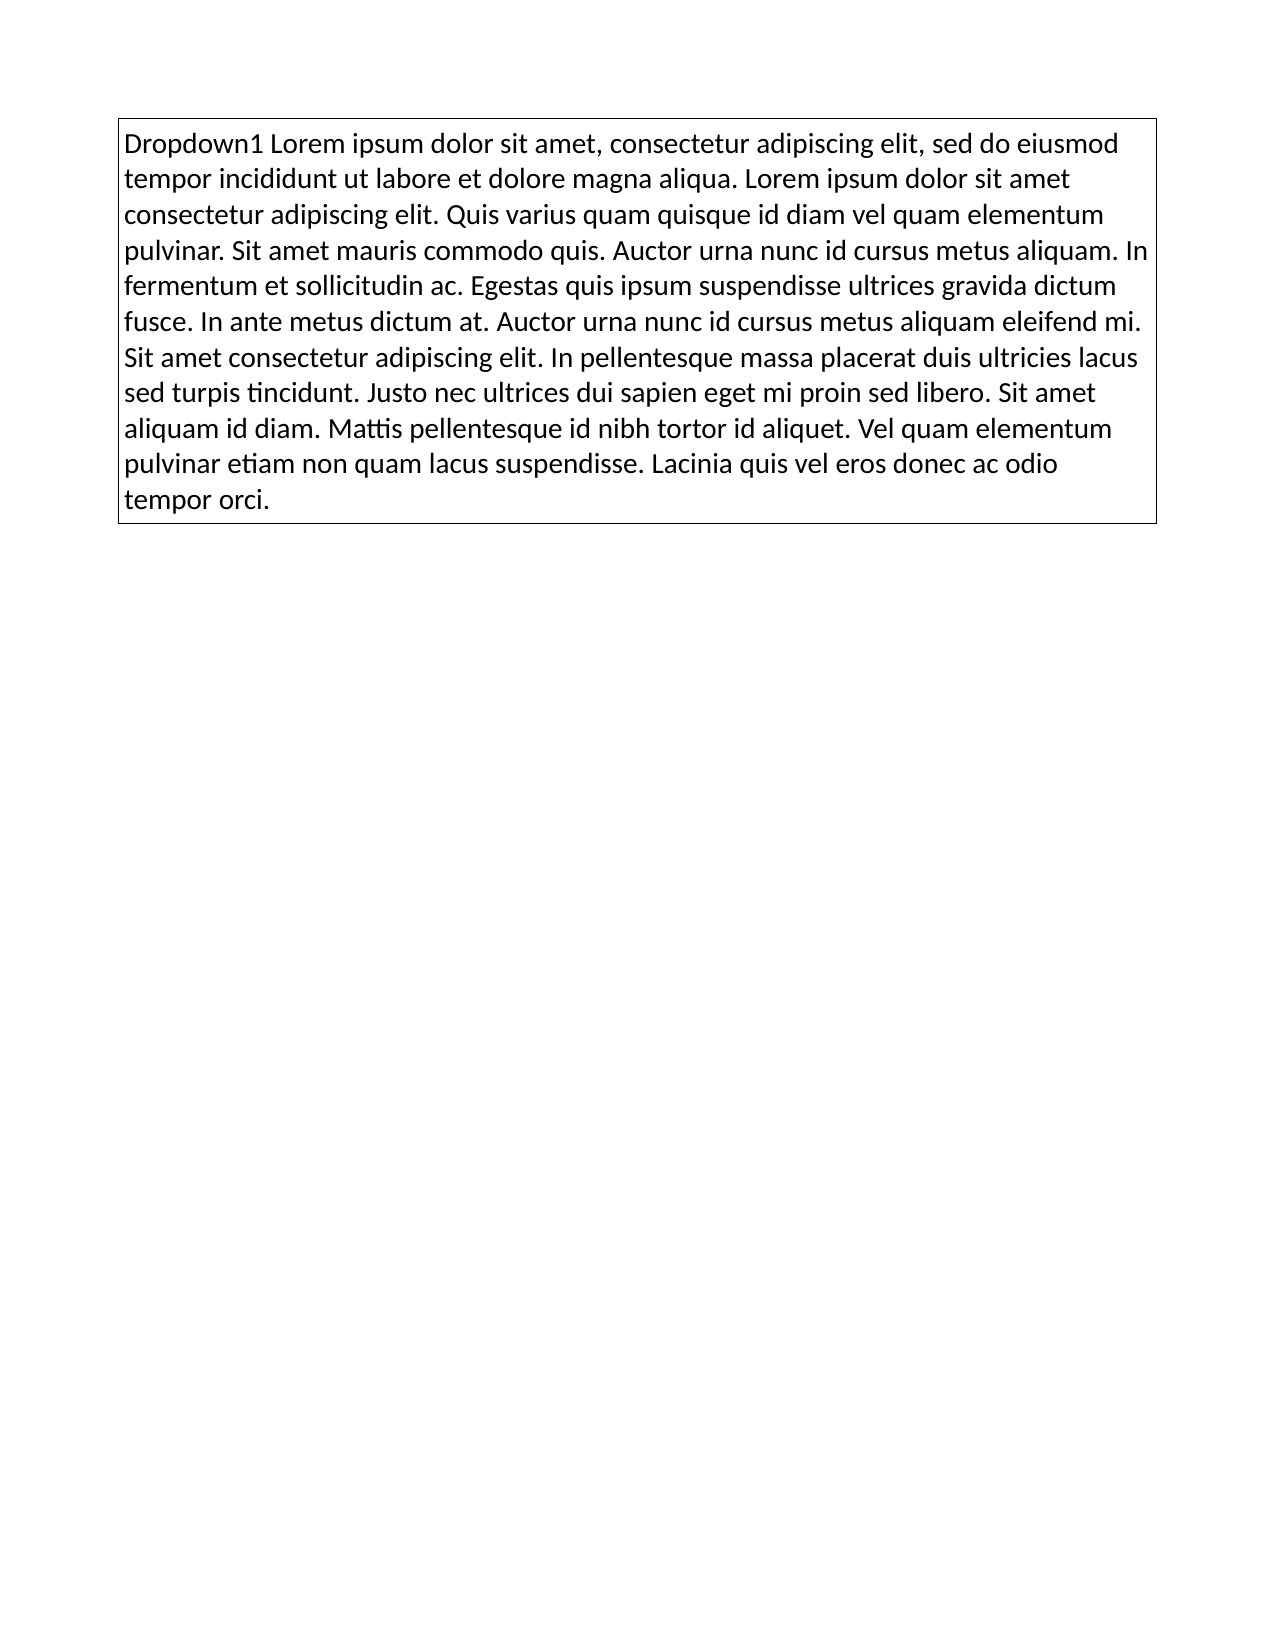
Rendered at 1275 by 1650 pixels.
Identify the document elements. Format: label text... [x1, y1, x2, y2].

table_header Dropdown1 Lorem ipsum dolor sit amet, consectetur adipiscing elit, sed do eiusmod tempor incididunt ut labore et dolore magna aliqua. Lorem ipsum dolor sit amet consectetur adipiscing elit. Quis varius quam quisque id diam vel quam elementum pulvinar. Sit amet mauris commodo quis. Auctor urna nunc id cursus metus aliquam. In fermentum et sollicitudin ac. Egestas quis ipsum suspendisse ultrices gravida dictum fusce. In ante metus dictum at. Auctor urna nunc id cursus metus aliquam eleifend mi. Sit amet consectetur adipiscing elit. In pellentesque massa placerat duis ultricies lacus sed turpis tincidunt. Justo nec ultrices dui sapien eget mi proin sed libero. Sit amet aliquam id diam. Mattis pellentesque id nibh tortor id aliquet. Vel quam elementum pulvinar etiam non quam lacus suspendisse. Lacinia quis vel eros donec ac odio tempor orci. [119, 119, 1156, 522]
